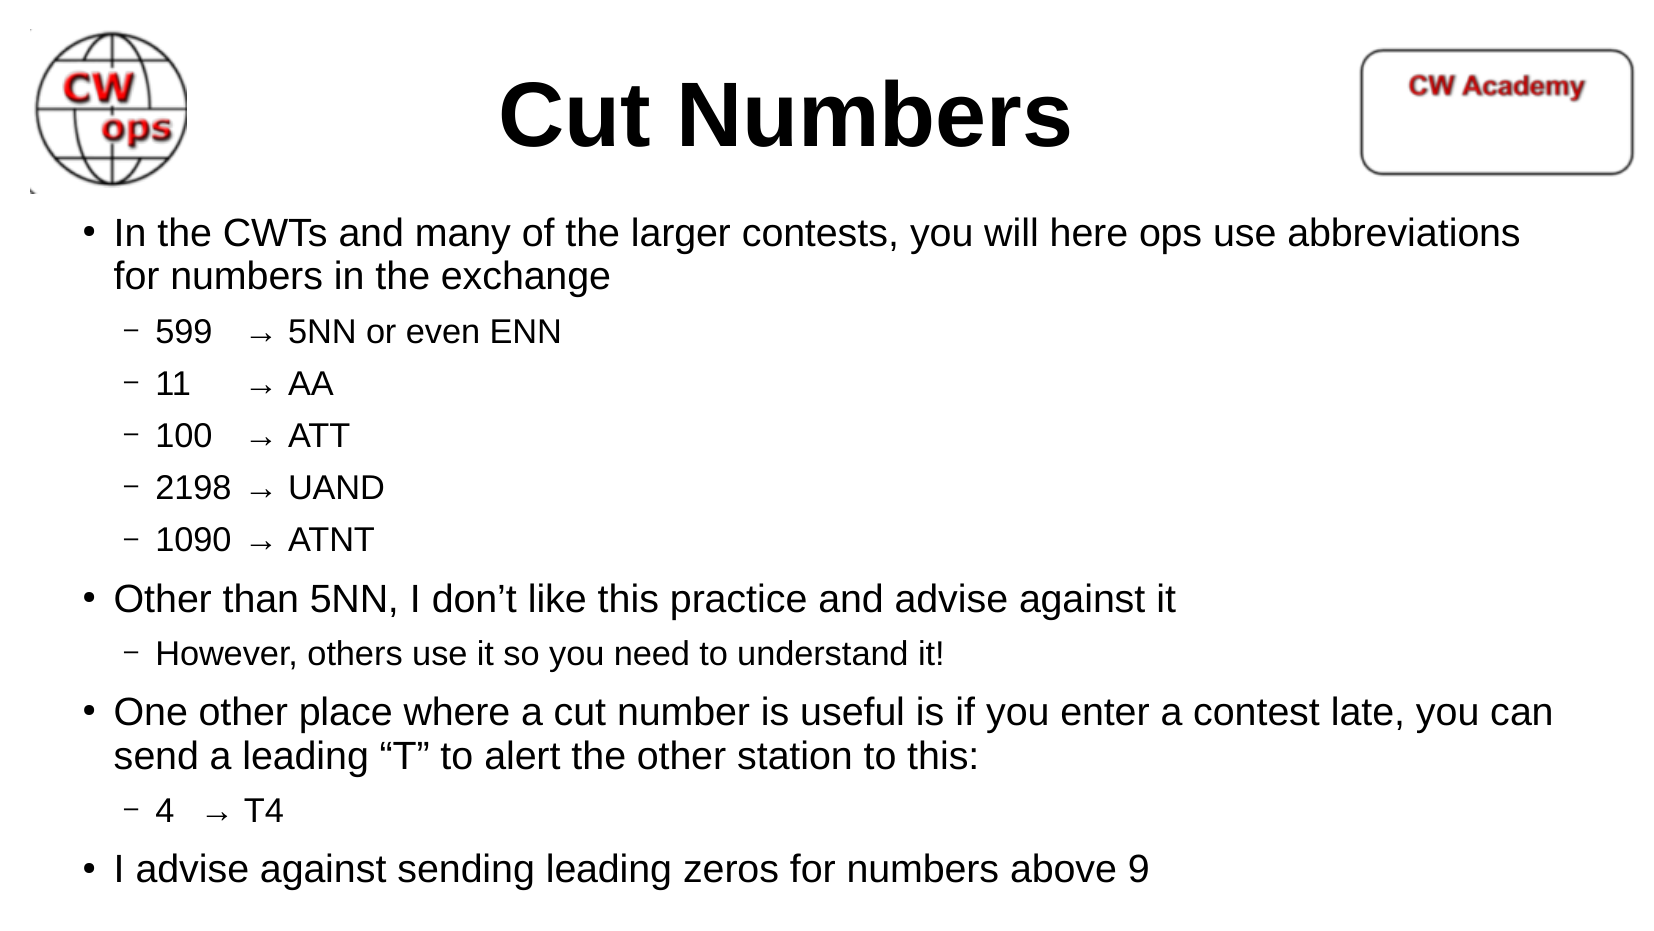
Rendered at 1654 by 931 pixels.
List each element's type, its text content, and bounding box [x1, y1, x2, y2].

list In the CWTs and many of the larger contests, you will here ops use abbreviations for numbers in the exchange 599 → 5NN or even ENN 11 → AA 100 → ATT 2198 → UAND 1090 → ATNT Other than 5NN, I don’t like this practice and advise against it However, others use it so you need to understand it! One other place where a cut number is useful is if you enter a contest late, you can send a leading “T” to alert the other station to this: 4 → T4 I advise against sending leading zeros for numbers above 9 [71, 210, 1561, 901]
picture [1531, 37, 1640, 186]
picture [30, 29, 187, 194]
title Cut Numbers [41, 37, 1531, 193]
